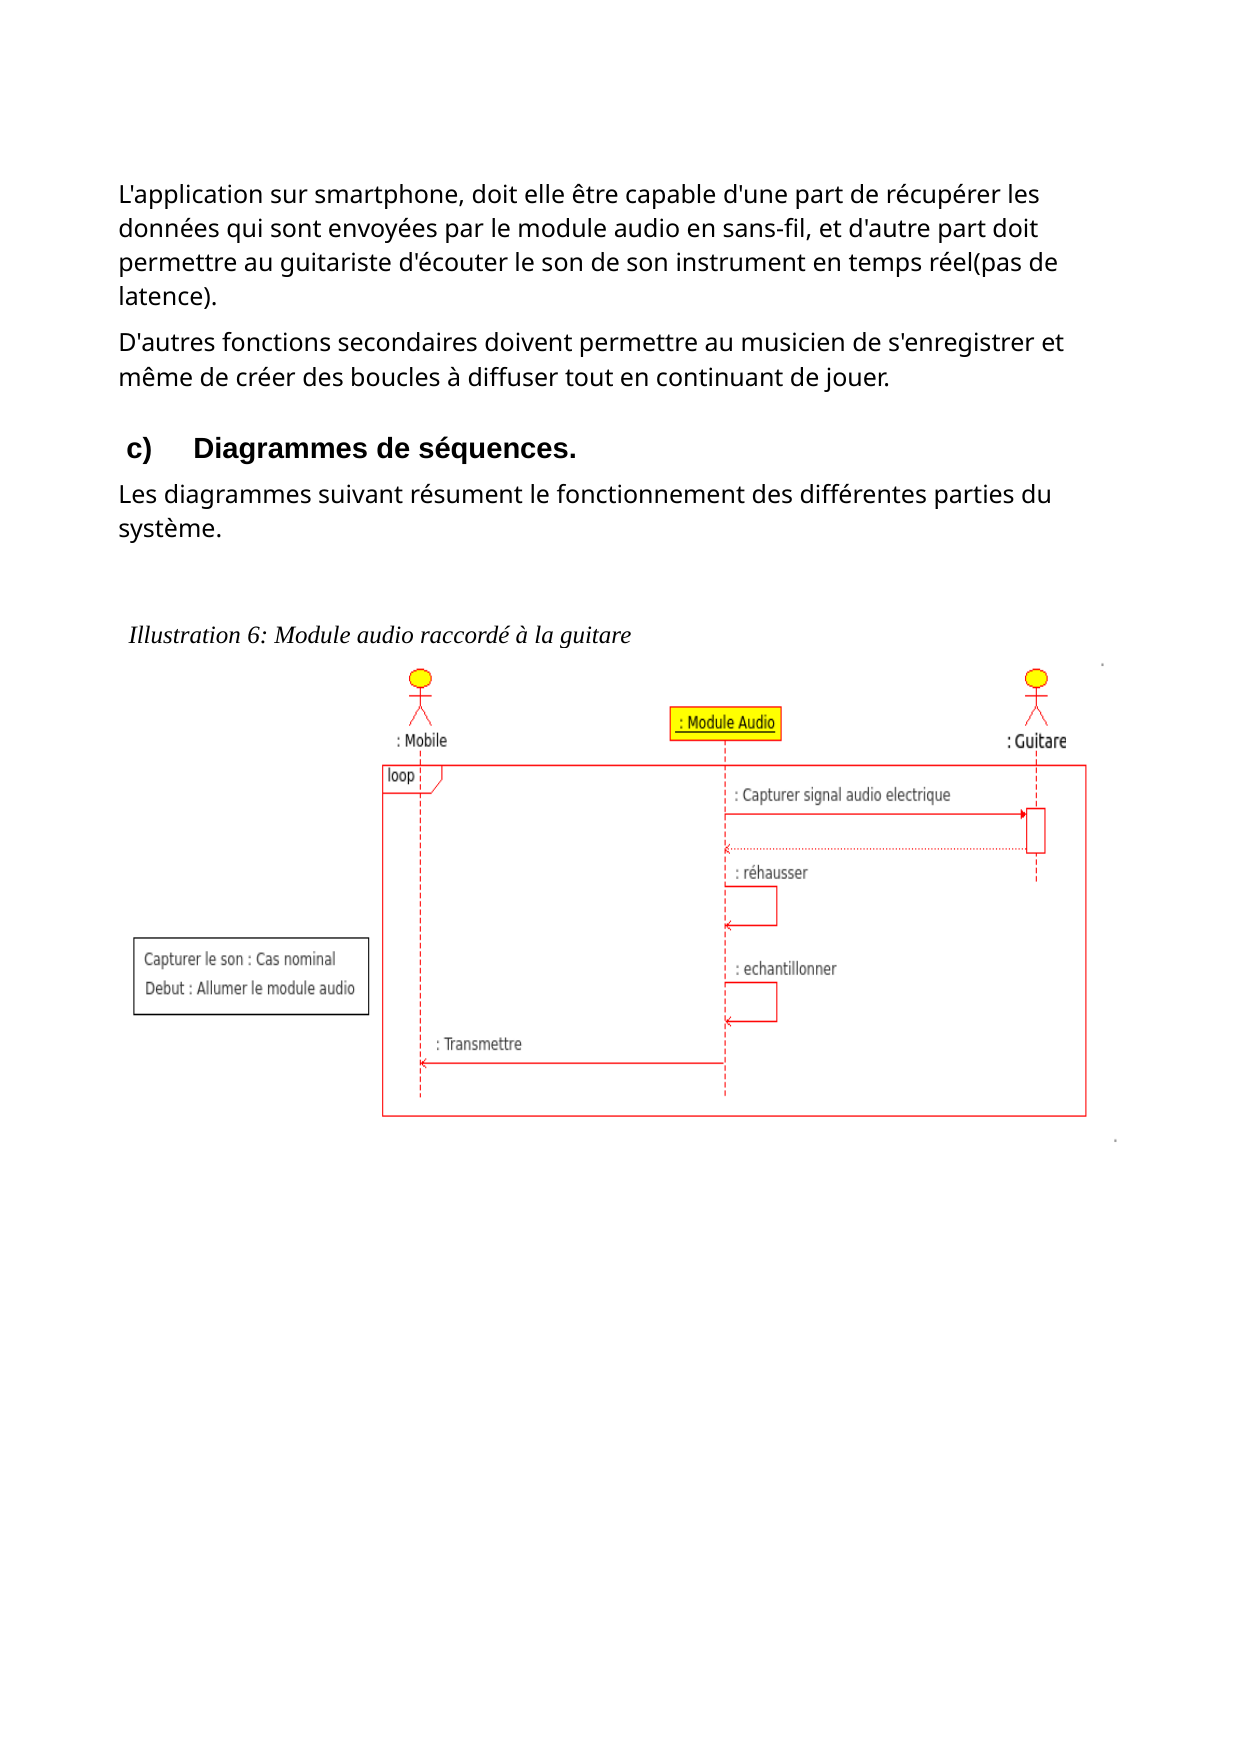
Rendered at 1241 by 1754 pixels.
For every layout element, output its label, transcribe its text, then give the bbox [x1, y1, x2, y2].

text Illustration 6: Module audio raccordé à la guitare [128, 620, 1132, 649]
subtitle Diagrammes de séquences. [118, 431, 1122, 464]
text L'application sur smartphone, doit elle être capable d'une part de récupérer les données qui sont envoyées par le module audio en sans-fil, et d'autre part doit permettre au guitariste d'écouter le son de son instrument en temps réel(pas de latence). [118, 176, 1122, 313]
picture [128, 648, 1122, 1149]
text D'autres fonctions secondaires doivent permettre au musicien de s'enregistrer et même de créer des boucles à diffuser tout en continuant de jouer. [118, 325, 1122, 393]
text Les diagrammes suivant résument le fonctionnement des différentes parties du système. [118, 477, 1122, 545]
